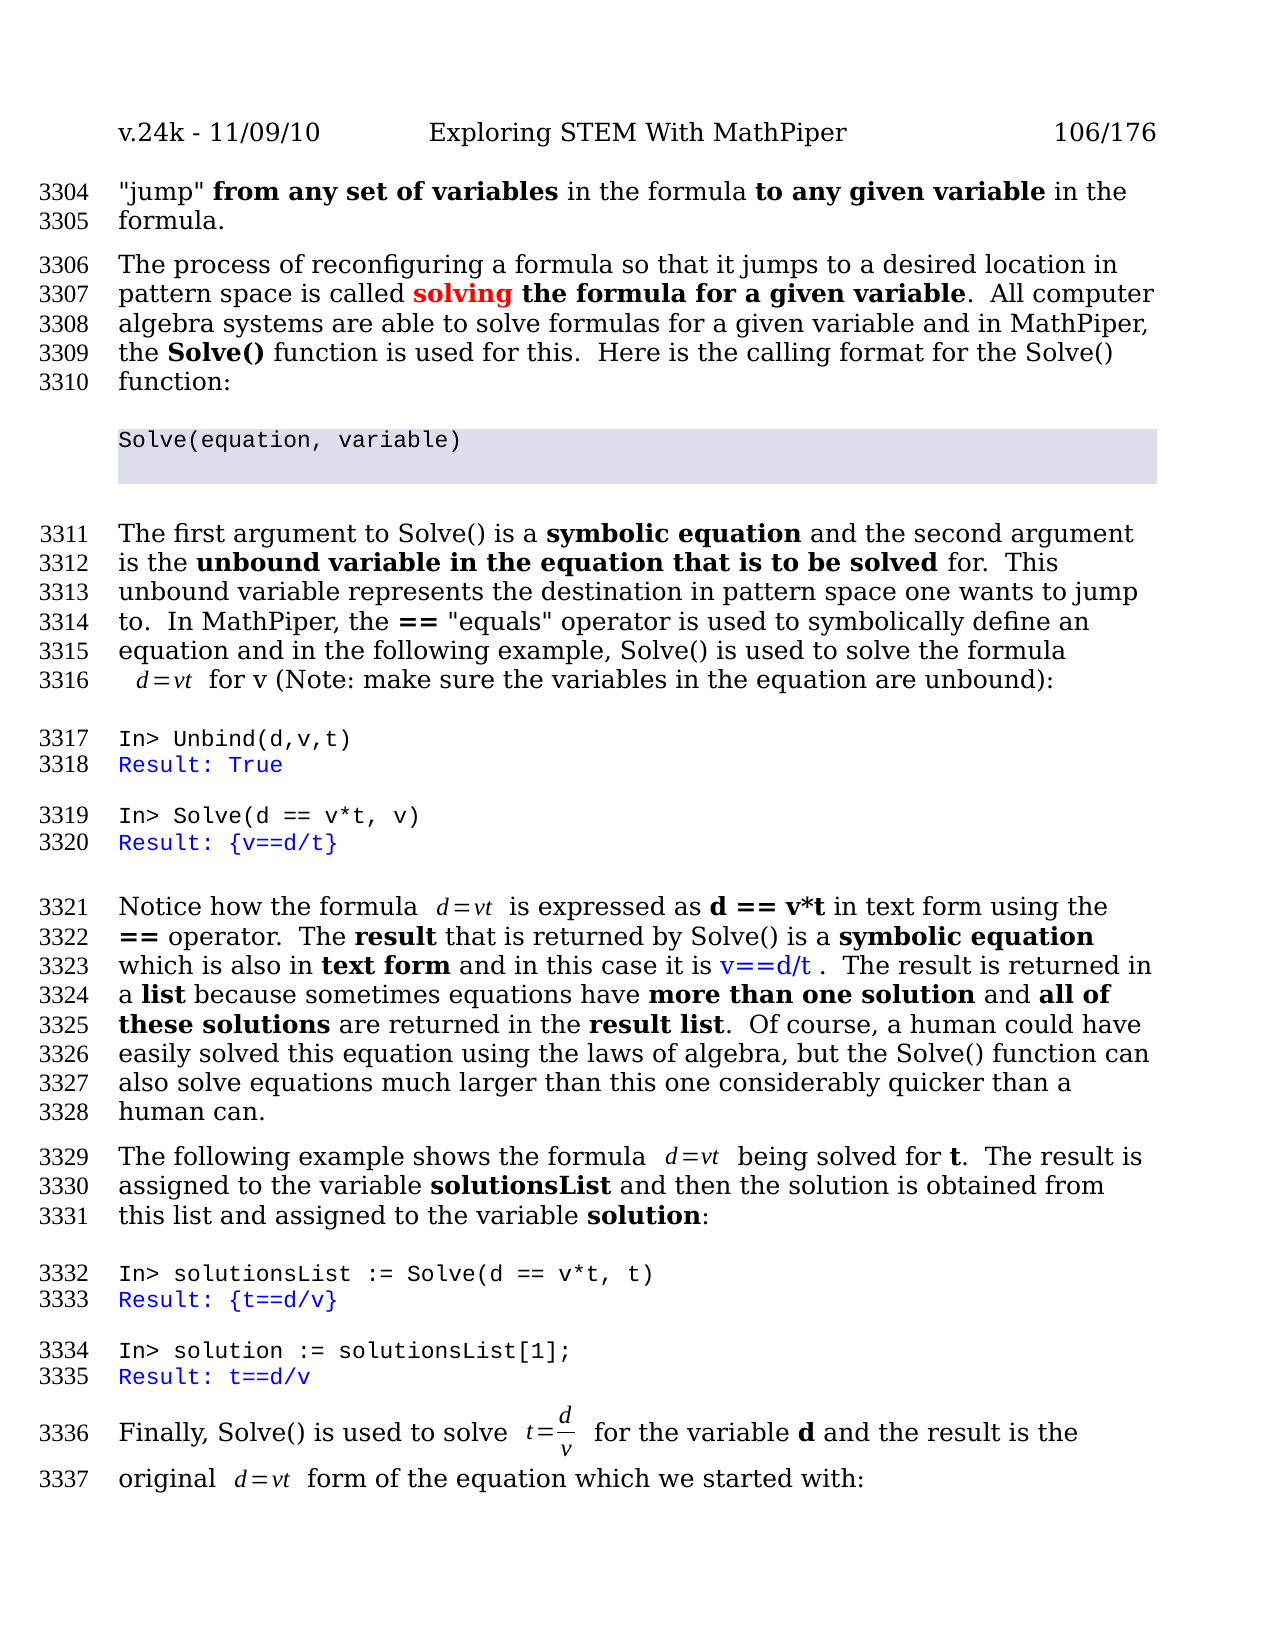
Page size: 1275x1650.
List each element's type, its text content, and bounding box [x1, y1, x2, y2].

text Finally, Solve() is used to solvefor the variable d and the result is the originalform of the equation which we started with: [118, 1401, 1157, 1494]
text In> Unbind(d,v,t) [118, 727, 1157, 753]
text In> Solve(d == v*t, v) [118, 805, 1157, 831]
text In> solution := solutionsList[1]; [118, 1340, 1157, 1366]
text Result: {t==d/v} [118, 1288, 1157, 1314]
text The process of reconfiguring a formula so that it jumps to a desired location in pattern space is called solving the formula for a given variable. All computer algebra systems are able to solve formulas for a given variable and in MathPiper, the Solve() function is used for this. Here is the calling format for the Solve() function: [118, 250, 1157, 397]
text Result: t==d/v [118, 1366, 1157, 1392]
text The first argument to Solve() is a symbolic equation and the second argument is the unbound variable in the equation that is to be solved for. This unbound variable represents the destination in pattern space one wants to jump to. In MathPiper, the == "equals" operator is used to symbolically define an equation and in the following example, Solve() is used to solve the formulafor v (Note: make sure the variables in the equation are unbound): [118, 519, 1157, 695]
text In> solutionsList := Solve(d == v*t, t) [118, 1262, 1157, 1288]
text The following example shows the formulabeing solved for t. The result is assigned to the variable solutionsList and then the solution is obtained from this list and assigned to the variable solution: [118, 1141, 1157, 1230]
text Result: True [118, 753, 1157, 779]
text Notice how the formulais expressed as d == v*t in text form using the == operator. The result that is returned by Solve() is a symbolic equation which is also in text form and in this case it is v==d/t . The result is returned in a list because sometimes equations have more than one solution and all of these solutions are returned in the result list. Of course, a human could have easily solved this equation using the laws of algebra, but the Solve() function can also solve equations much larger than this one considerably quicker than a human can. [118, 892, 1157, 1126]
table_header Solve(equation, variable) [118, 429, 1157, 484]
text Result: {v==d/t} [118, 831, 1157, 857]
text "jump" from any set of variables in the formula to any given variable in the formula. [118, 177, 1157, 235]
